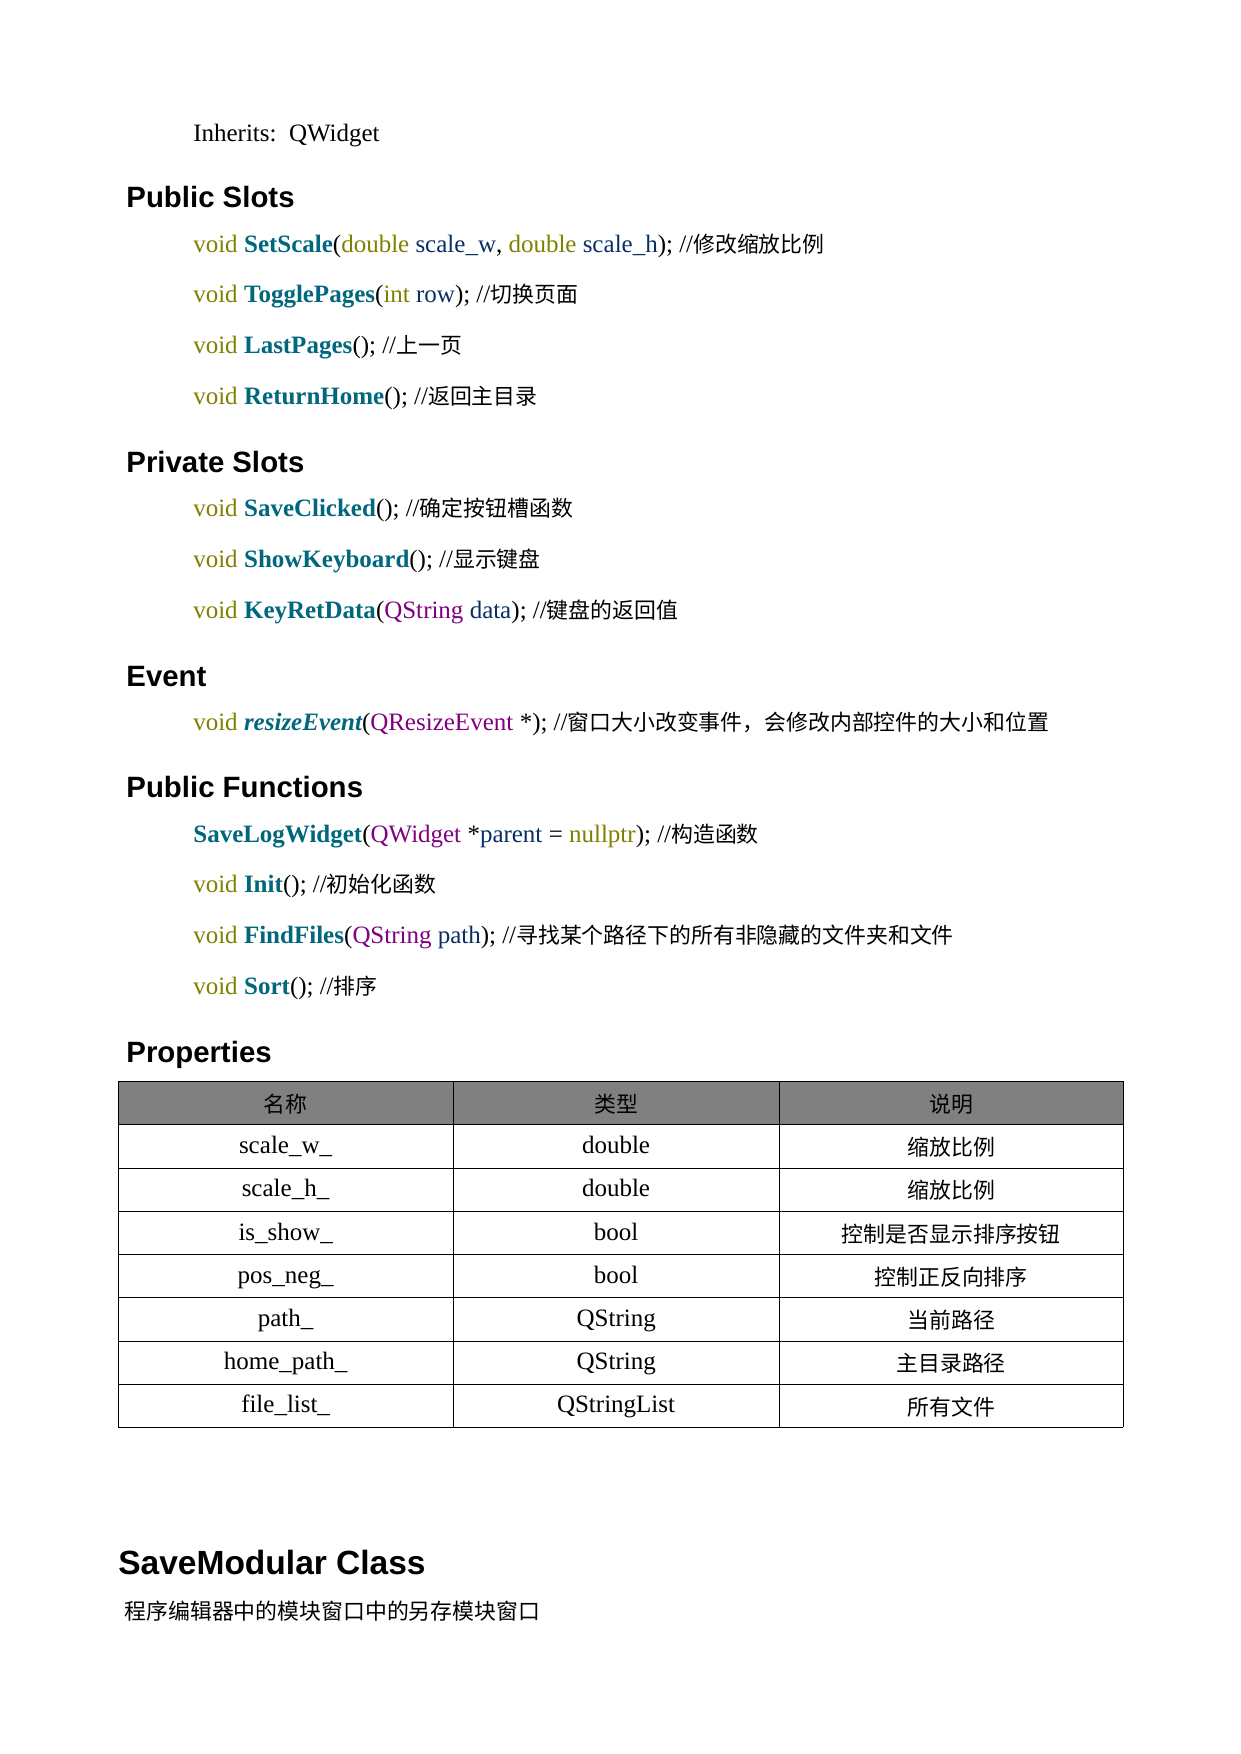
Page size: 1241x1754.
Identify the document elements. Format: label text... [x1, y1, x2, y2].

text void ReturnHome(); //返回主目录 [118, 379, 1122, 411]
text SaveLogWidget(QWidget *parent = nullptr); //构造函数 [118, 817, 1122, 848]
table_cell 控制正反向排序 [780, 1255, 1123, 1297]
table_cell home_path_ [119, 1342, 453, 1384]
table_cell 控制是否显示排序按钮 [780, 1212, 1123, 1254]
text void resizeEvent(QResizeEvent *); //窗口大小改变事件，会修改内部控件的大小和位置 [118, 705, 1122, 736]
subtitle Public Slots [118, 180, 1122, 214]
text void LastPages(); //上一页 [118, 328, 1122, 360]
table_cell 当前路径 [780, 1298, 1123, 1341]
text 程序编辑器中的模块窗口中的另存模块窗口 [118, 1594, 1122, 1626]
subtitle SaveModular Class [118, 1543, 1122, 1582]
table_cell QString [454, 1298, 779, 1341]
table_cell bool [454, 1255, 779, 1297]
text void SaveClicked(); //确定按钮槽函数 [118, 491, 1122, 523]
table_cell 缩放比例 [780, 1169, 1123, 1211]
table_cell path_ [119, 1298, 453, 1341]
table_header 说明 [780, 1082, 1123, 1124]
text Inherits: QWidget [118, 118, 1122, 147]
text void Sort(); //排序 [118, 969, 1122, 1001]
subtitle Properties [118, 1035, 1122, 1069]
text void ShowKeyboard(); //显示键盘 [118, 542, 1122, 574]
table_cell scale_w_ [119, 1125, 453, 1168]
table_cell 缩放比例 [780, 1125, 1123, 1168]
table_cell 所有文件 [780, 1385, 1123, 1427]
table_cell scale_h_ [119, 1169, 453, 1211]
text void TogglePages(int row); //切换页面 [118, 277, 1122, 309]
table_cell pos_neg_ [119, 1255, 453, 1297]
subtitle Event [118, 658, 1122, 692]
table_cell is_show_ [119, 1212, 453, 1254]
table_cell 主目录路径 [780, 1342, 1123, 1384]
table_header 名称 [119, 1082, 453, 1124]
table_cell QString [454, 1342, 779, 1384]
text void FindFiles(QString path); //寻找某个路径下的所有非隐藏的文件夹和文件 [118, 918, 1122, 950]
subtitle Private Slots [118, 445, 1122, 479]
subtitle Public Functions [118, 770, 1122, 804]
text void Init(); //初始化函数 [118, 867, 1122, 899]
table_cell QStringList [454, 1385, 779, 1427]
table_cell bool [454, 1212, 779, 1254]
text void KeyRetData(QString data); //键盘的返回值 [118, 593, 1122, 625]
table_header 类型 [454, 1082, 779, 1124]
table_cell file_list_ [119, 1385, 453, 1427]
table_cell double [454, 1169, 779, 1211]
table_cell double [454, 1125, 779, 1168]
text void SetScale(double scale_w, double scale_h); //修改缩放比例 [118, 227, 1122, 258]
